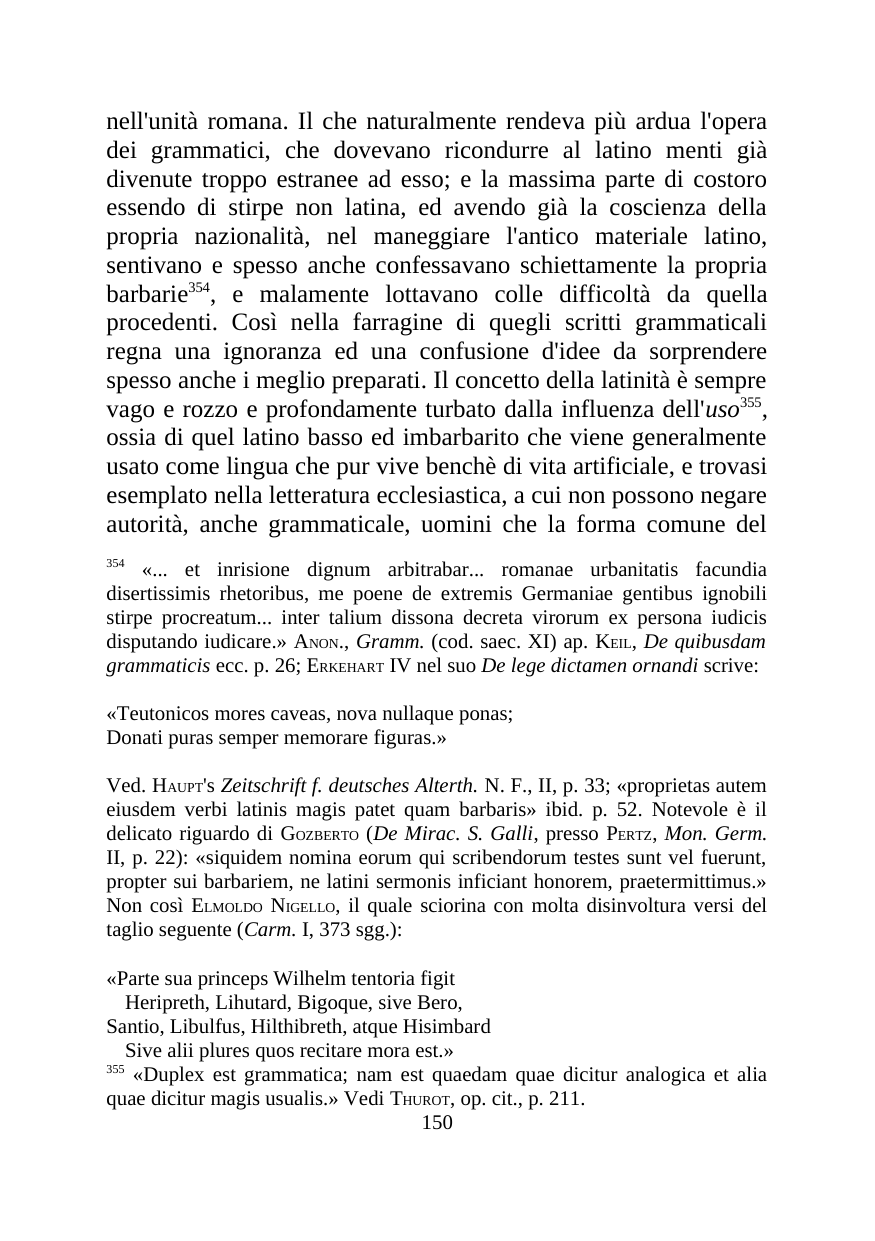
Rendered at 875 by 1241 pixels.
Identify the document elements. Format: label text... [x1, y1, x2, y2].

text «Parte sua princeps Wilhelm tentoria figit [106, 966, 768, 989]
text Santio, Libulfus, Hilthibreth, atque Hisimbard [106, 1014, 768, 1038]
text Donati puras semper memorare figuras.» [106, 725, 768, 749]
text «Duplex est grammatica; nam est quaedam quae dicitur analogica et alia quae dicitur magis usualis.» Vedi Thurot, op. cit., p. 211. [106, 1062, 768, 1110]
text «... et inrisione dignum arbitrabar... romanae urbanitatis facundia disertissimis rhetoribus, me poene de extremis Germaniae gentibus ignobili stirpe procreatum... inter talium dissona decreta virorum ex persona iudicis disputando iudicare.» Anon., Gramm. (cod. saec. XI) ap. Keil, De quibusdam grammaticis ecc. p. 26; Erkehart IV nel suo De lege dictamen ornandi scrive: [106, 556, 768, 677]
text Ved. Haupt's Zeitschrift f. deutsches Alterth. N. F., II, p. 33; «proprietas autem eiusdem verbi latinis magis patet quam barbaris» ibid. p. 52. Notevole è il delicato riguardo di Gozberto (De Mirac. S. Galli, presso Pertz, Mon. Germ. II, p. 22): «siquidem nomina eorum qui scribendorum testes sunt vel fuerunt, propter sui barbariem, ne latini sermonis inficiant honorem, praetermittimus.» Non così Elmoldo Nigello, il quale sciorina con molta disinvoltura versi del taglio seguente (Carm. I, 373 sgg.): [106, 773, 768, 941]
text Heripreth, Lihutard, Bigoque, sive Bero, [125, 989, 768, 1014]
text Sive alii plures quos recitare mora est.» [125, 1038, 768, 1062]
text «Teutonicos mores caveas, nova nullaque ponas; [106, 701, 768, 725]
text nell'unità romana. Il che naturalmente rendeva più ardua l'opera dei grammatici, che dovevano ricondurre al latino menti già divenute troppo estranee ad esso; e la massima parte di costoro essendo di stirpe non latina, ed avendo già la coscienza della propria nazionalità, nel maneggiare l'antico materiale latino, sentivano e spesso anche confessavano schiettamente la propria barbarie, e malamente lottavano colle difficoltà da quella procedenti. Così nella farragine di quegli scritti grammaticali regna una ignoranza ed una confusione d'idee da sorprendere spesso anche i meglio preparati. Il concetto della latinità è sempre vago e rozzo e profondamente turbato dalla influenza dell'uso, ossia di quel latino basso ed imbarbarito che viene generalmente usato come lingua che pur vive benchè di vita artificiale, e trovasi esemplato nella letteratura ecclesiastica, a cui non possono negare autorità, anche grammaticale, uomini che la forma comune del [106, 106, 768, 537]
